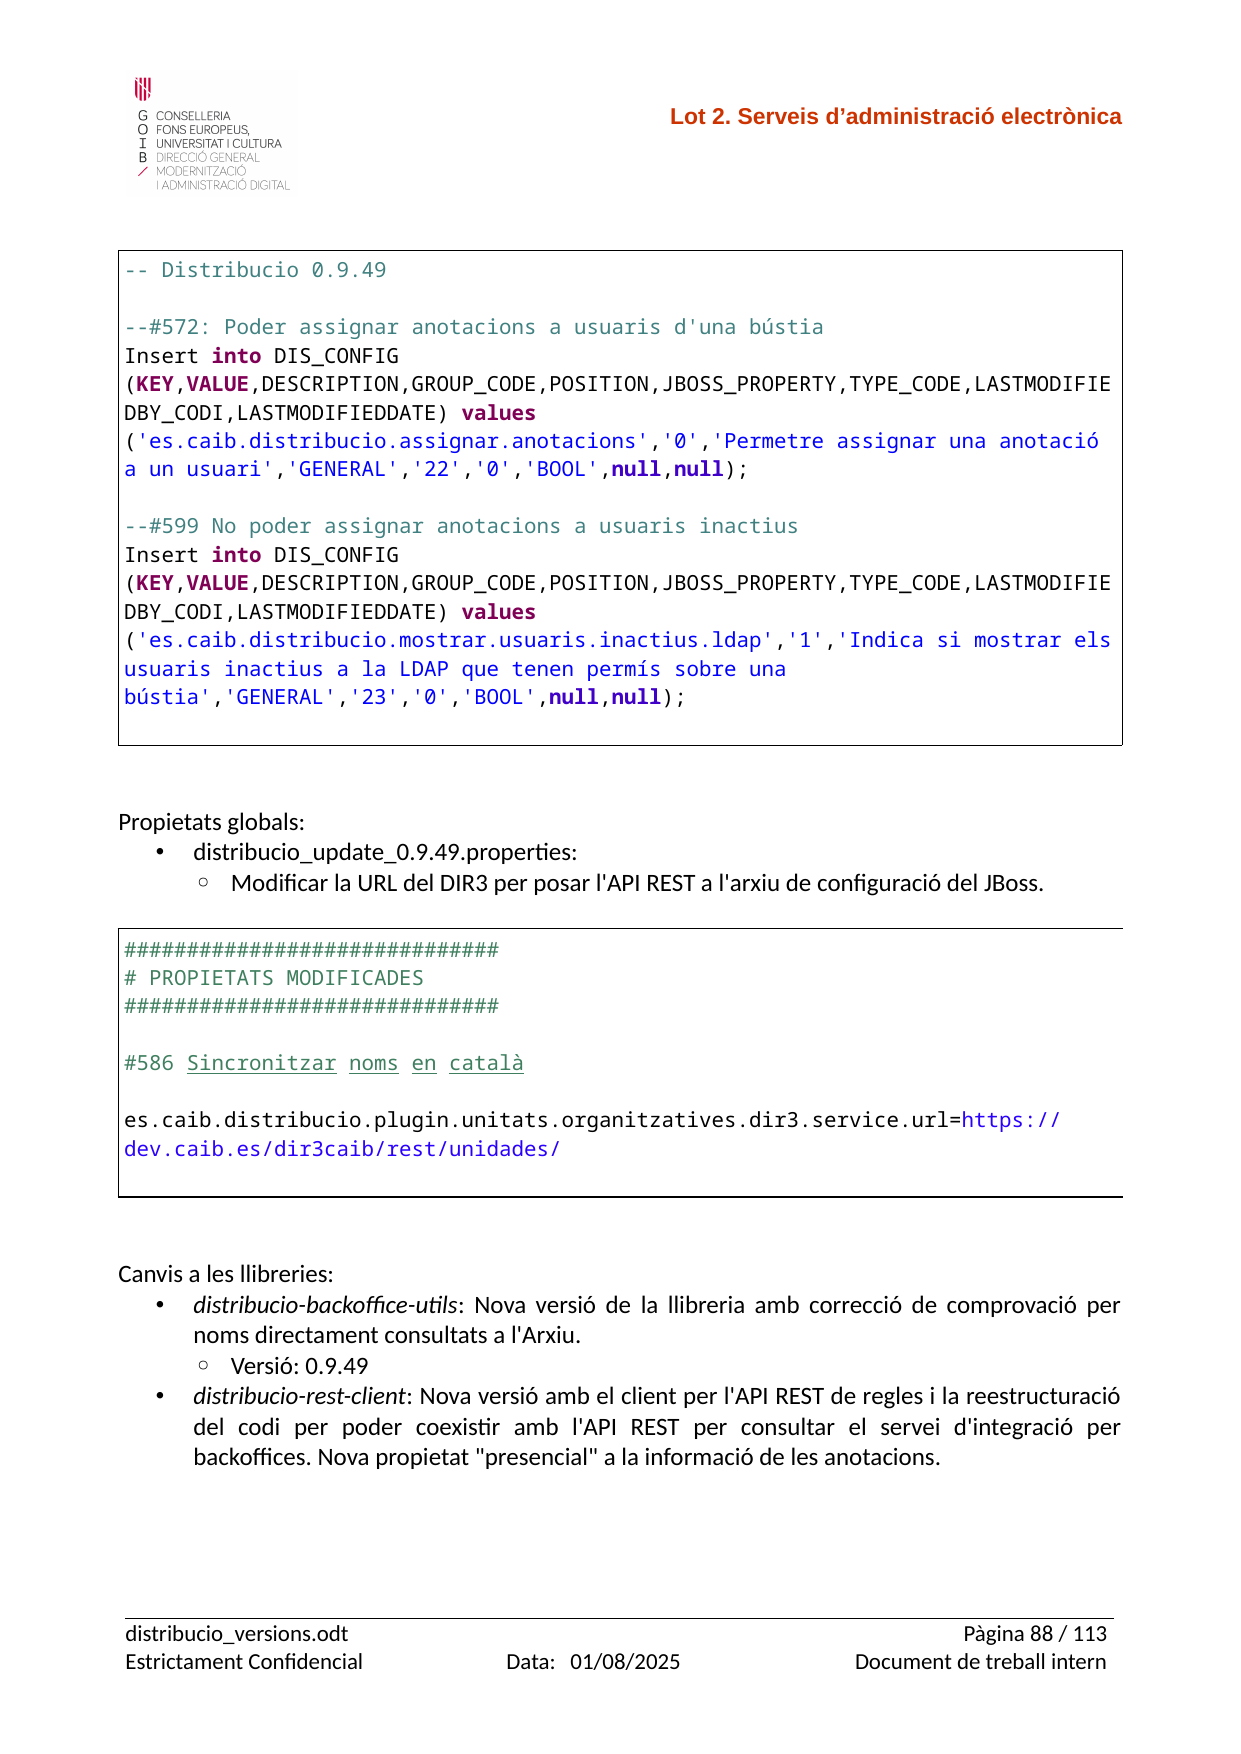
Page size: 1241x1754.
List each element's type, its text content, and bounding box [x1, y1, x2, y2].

list distribucio_update_0.9.49.properties: [156, 836, 1122, 867]
list distribucio-rest-client: Nova versió amb el client per l'API REST de regles i la reestructuració del codi per poder coexistir amb l'API REST per consultar el servei d'integració per backoffices. Nova propietat "presencial" a la informació de les anotacions. [156, 1381, 1122, 1472]
list Versió: 0.9.49 [193, 1350, 1122, 1381]
text Propietats globals: [118, 806, 1122, 836]
table_header ############################## # PROPIETATS MODIFICADES ############################## #586 Sincronitzar noms en català es.caib.distribucio.plugin.unitats.organitzatives.dir3.service.url=https://dev.caib.es/dir3caib/rest/unidades/ [119, 929, 1123, 1196]
list Modificar la URL del DIR3 per posar l'API REST a l'arxiu de configuració del JBoss. [193, 867, 1122, 897]
text Canvis a les llibreries: [118, 1258, 1122, 1289]
picture [126, 70, 299, 197]
table_header -- Distribucio 0.9.49 --#572: Poder assignar anotacions a usuaris d'una bústia Insert into DIS_CONFIG (KEY,VALUE,DESCRIPTION,GROUP_CODE,POSITION,JBOSS_PROPERTY,TYPE_CODE,LASTMODIFIEDBY_CODI,LASTMODIFIEDDATE) values ('es.caib.distribucio.assignar.anotacions','0','Permetre assignar una anotació a un usuari','GENERAL','22','0','BOOL',null,null); --#599 No poder assignar anotacions a usuaris inactius Insert into DIS_CONFIG (KEY,VALUE,DESCRIPTION,GROUP_CODE,POSITION,JBOSS_PROPERTY,TYPE_CODE,LASTMODIFIEDBY_CODI,LASTMODIFIEDDATE) values ('es.caib.distribucio.mostrar.usuaris.inactius.ldap','1','Indica si mostrar els usuaris inactius a la LDAP que tenen permís sobre una bústia','GENERAL','23','0','BOOL',null,null); [119, 251, 1122, 745]
list distribucio-backoffice-utils: Nova versió de la llibreria amb correcció de comprovació per noms directament consultats a l'Arxiu. [156, 1289, 1122, 1350]
